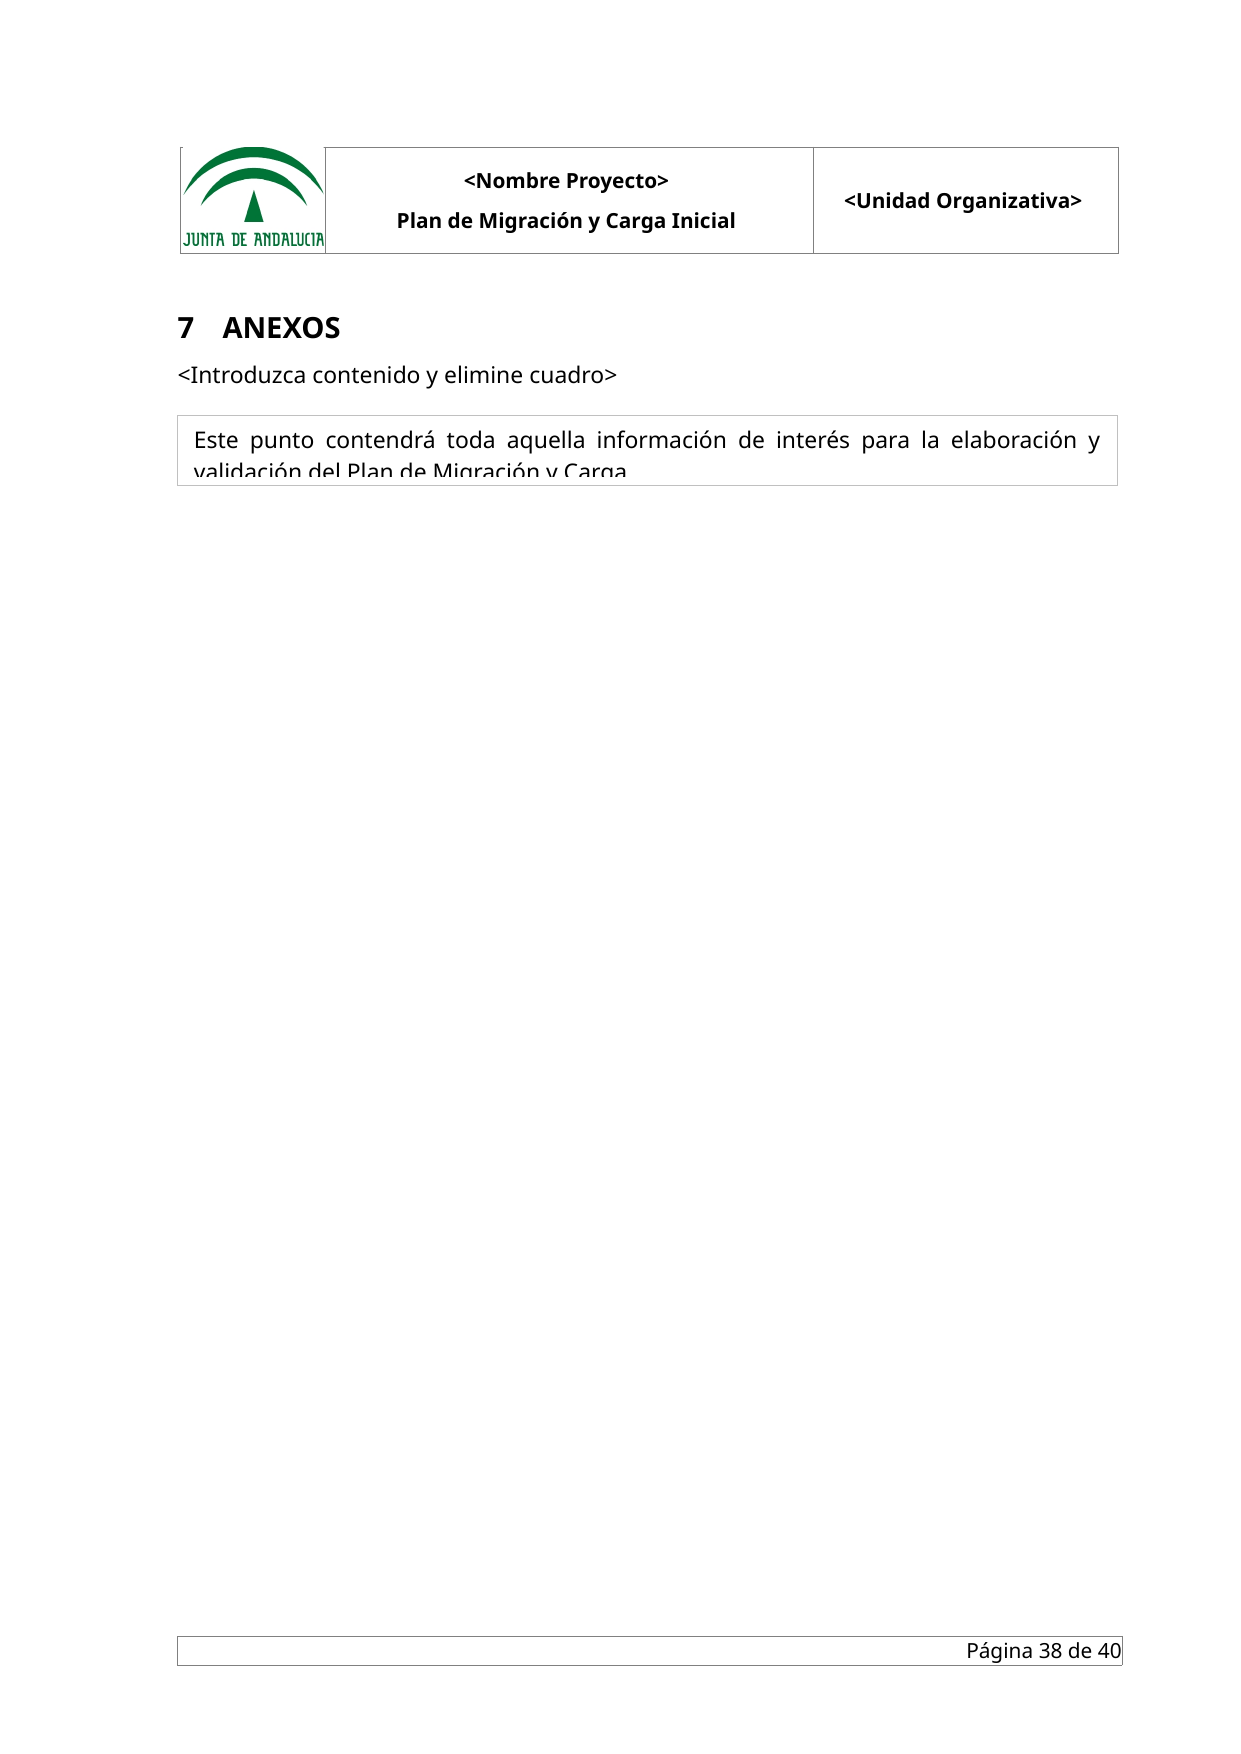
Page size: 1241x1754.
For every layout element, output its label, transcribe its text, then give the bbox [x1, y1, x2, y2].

text Este punto contendrá toda aquella información de interés para la elaboración y validación del Plan de Migración y Carga. [194, 424, 1101, 477]
text <Introduzca contenido y elimine cuadro> [177, 359, 1122, 390]
subtitle ANEXOS [177, 307, 1122, 347]
